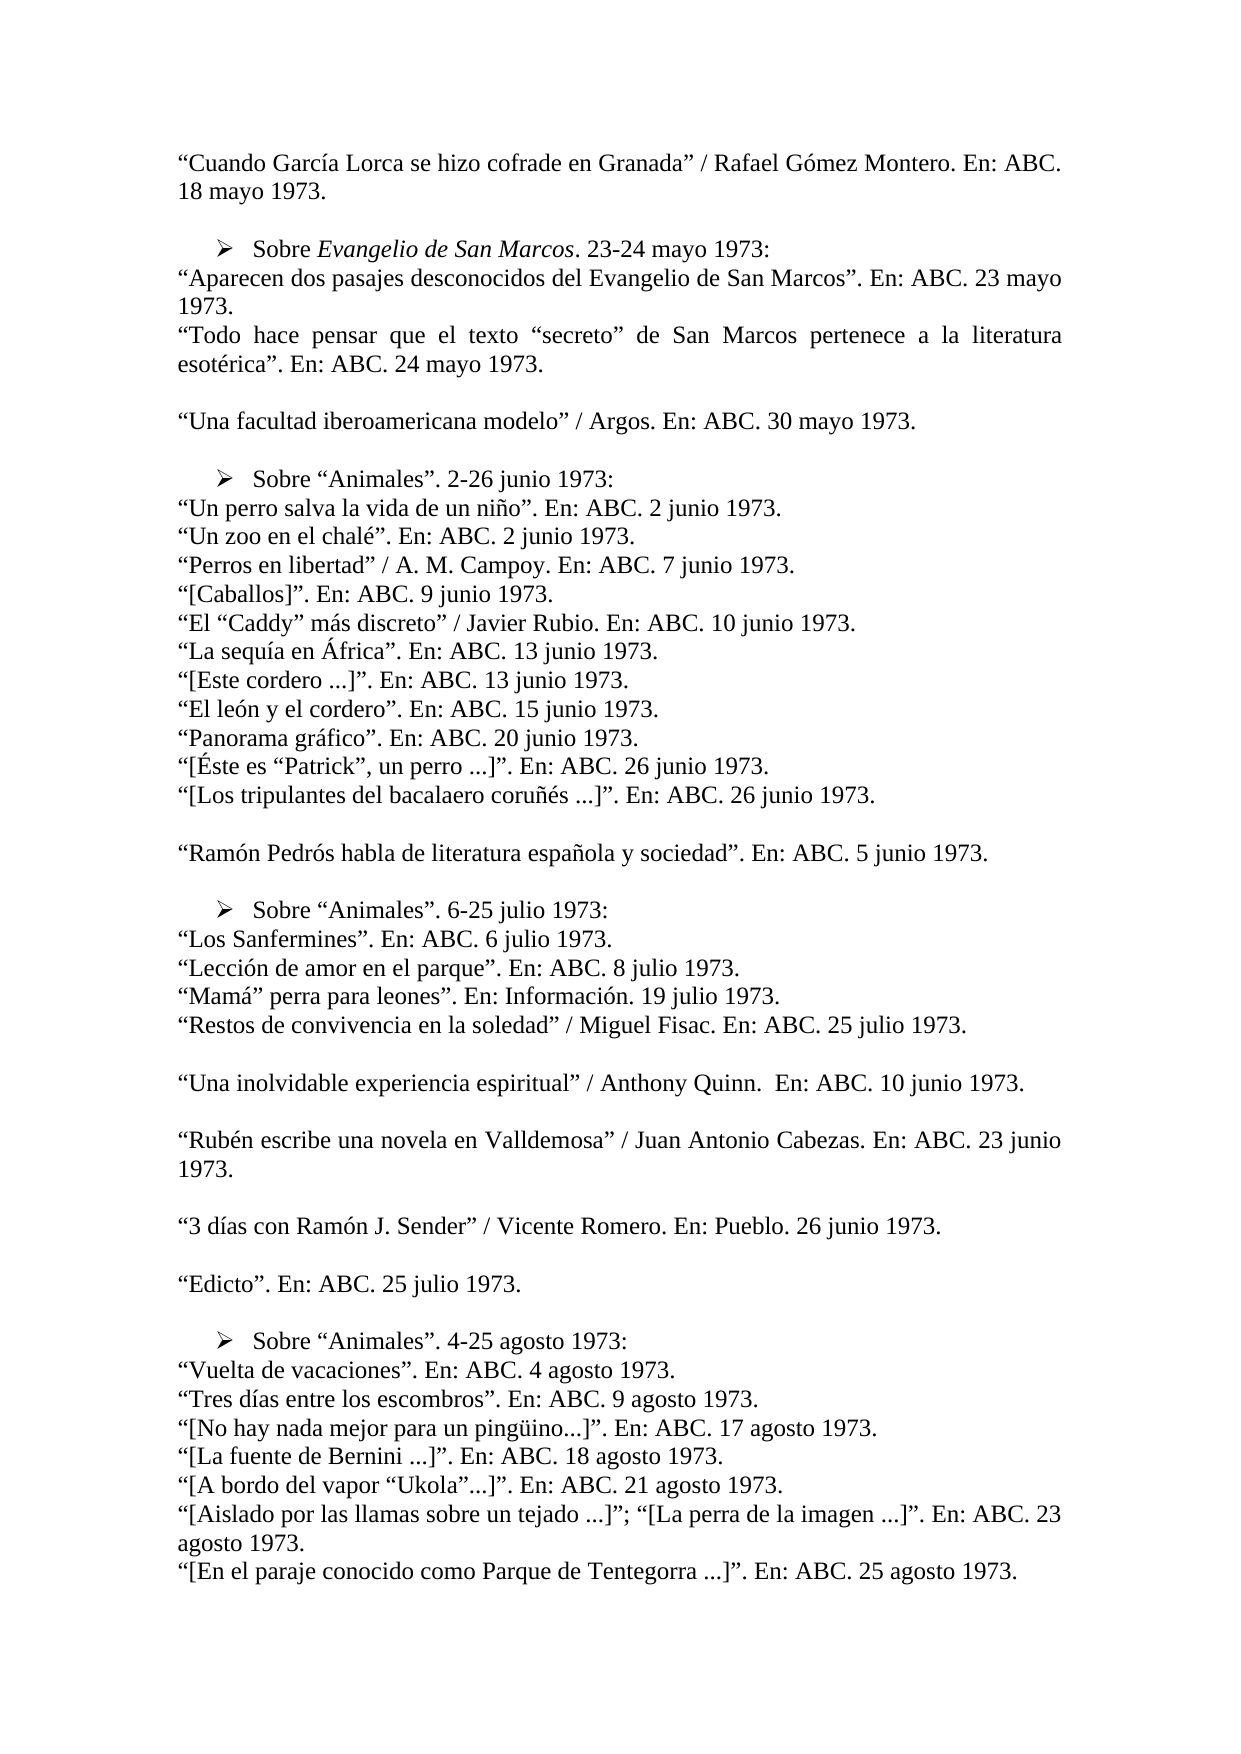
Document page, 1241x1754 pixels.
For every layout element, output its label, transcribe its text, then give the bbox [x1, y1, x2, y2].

text “Un zoo en el chalé”. En: ABC. 2 junio 1973. [177, 521, 1063, 550]
text “Edicto”. En: ABC. 25 julio 1973. [177, 1269, 1063, 1298]
text “Lección de amor en el parque”. En: ABC. 8 julio 1973. [177, 953, 1063, 981]
text “El león y el cordero”. En: ABC. 15 junio 1973. [177, 694, 1063, 723]
text “[Aislado por las llamas sobre un tejado ...]”; “[La perra de la imagen ...]”. En: ABC. 23 agosto 1973. [177, 1499, 1063, 1556]
text “Rubén escribe una novela en Valldemosa” / Juan Antonio Cabezas. En: ABC. 23 junio 1973. [177, 1125, 1063, 1183]
text “3 días con Ramón J. Sender” / Vicente Romero. En: Pueblo. 26 junio 1973. [177, 1211, 1063, 1240]
text “Un perro salva la vida de un niño”. En: ABC. 2 junio 1973. [177, 493, 1063, 521]
list Sobre “Animales”. 2-26 junio 1973: [215, 464, 1063, 493]
text “Los Sanfermines”. En: ABC. 6 julio 1973. [177, 924, 1063, 953]
text “Restos de convivencia en la soledad” / Miguel Fisac. En: ABC. 25 julio 1973. [177, 1010, 1063, 1039]
text “El “Caddy” más discreto” / Javier Rubio. En: ABC. 10 junio 1973. [177, 608, 1063, 636]
text “Mamá” perra para leones”. En: Información. 19 julio 1973. [177, 981, 1063, 1010]
text “Todo hace pensar que el texto “secreto” de San Marcos pertenece a la literatura esotérica”. En: ABC. 24 mayo 1973. [177, 320, 1063, 378]
text “[En el paraje conocido como Parque de Tentegorra ...]”. En: ABC. 25 agosto 1973. [177, 1556, 1063, 1585]
list Sobre Evangelio de San Marcos. 23-24 mayo 1973: [215, 234, 1063, 263]
text “[Caballos]”. En: ABC. 9 junio 1973. [177, 579, 1063, 608]
text “Perros en libertad” / A. M. Campoy. En: ABC. 7 junio 1973. [177, 550, 1063, 579]
text “Aparecen dos pasajes desconocidos del Evangelio de San Marcos”. En: ABC. 23 mayo 1973. [177, 263, 1063, 320]
text “Tres días entre los escombros”. En: ABC. 9 agosto 1973. [177, 1384, 1063, 1413]
text “Una facultad iberoamericana modelo” / Argos. En: ABC. 30 mayo 1973. [177, 406, 1063, 435]
text “[A bordo del vapor “Ukola”...]”. En: ABC. 21 agosto 1973. [177, 1470, 1063, 1499]
text “[La fuente de Bernini ...]”. En: ABC. 18 agosto 1973. [177, 1441, 1063, 1470]
text “Ramón Pedrós habla de literatura española y sociedad”. En: ABC. 5 junio 1973. [177, 838, 1063, 866]
list Sobre “Animales”. 6-25 julio 1973: [215, 895, 1063, 924]
text “[Este cordero ...]”. En: ABC. 13 junio 1973. [177, 665, 1063, 694]
text “[Éste es “Patrick”, un perro ...]”. En: ABC. 26 junio 1973. [177, 751, 1063, 780]
text “Vuelta de vacaciones”. En: ABC. 4 agosto 1973. [177, 1355, 1063, 1384]
text “Cuando García Lorca se hizo cofrade en Granada” / Rafael Gómez Montero. En: ABC. 18 mayo 1973. [177, 148, 1063, 205]
text “La sequía en África”. En: ABC. 13 junio 1973. [177, 636, 1063, 665]
text “[Los tripulantes del bacalaero coruñés ...]”. En: ABC. 26 junio 1973. [177, 780, 1063, 809]
list Sobre “Animales”. 4-25 agosto 1973: [215, 1326, 1063, 1355]
text “Una inolvidable experiencia espiritual” / Anthony Quinn. En: ABC. 10 junio 1973. [177, 1068, 1063, 1096]
text “Panorama gráfico”. En: ABC. 20 junio 1973. [177, 723, 1063, 751]
text “[No hay nada mejor para un pingüino...]”. En: ABC. 17 agosto 1973. [177, 1413, 1063, 1441]
